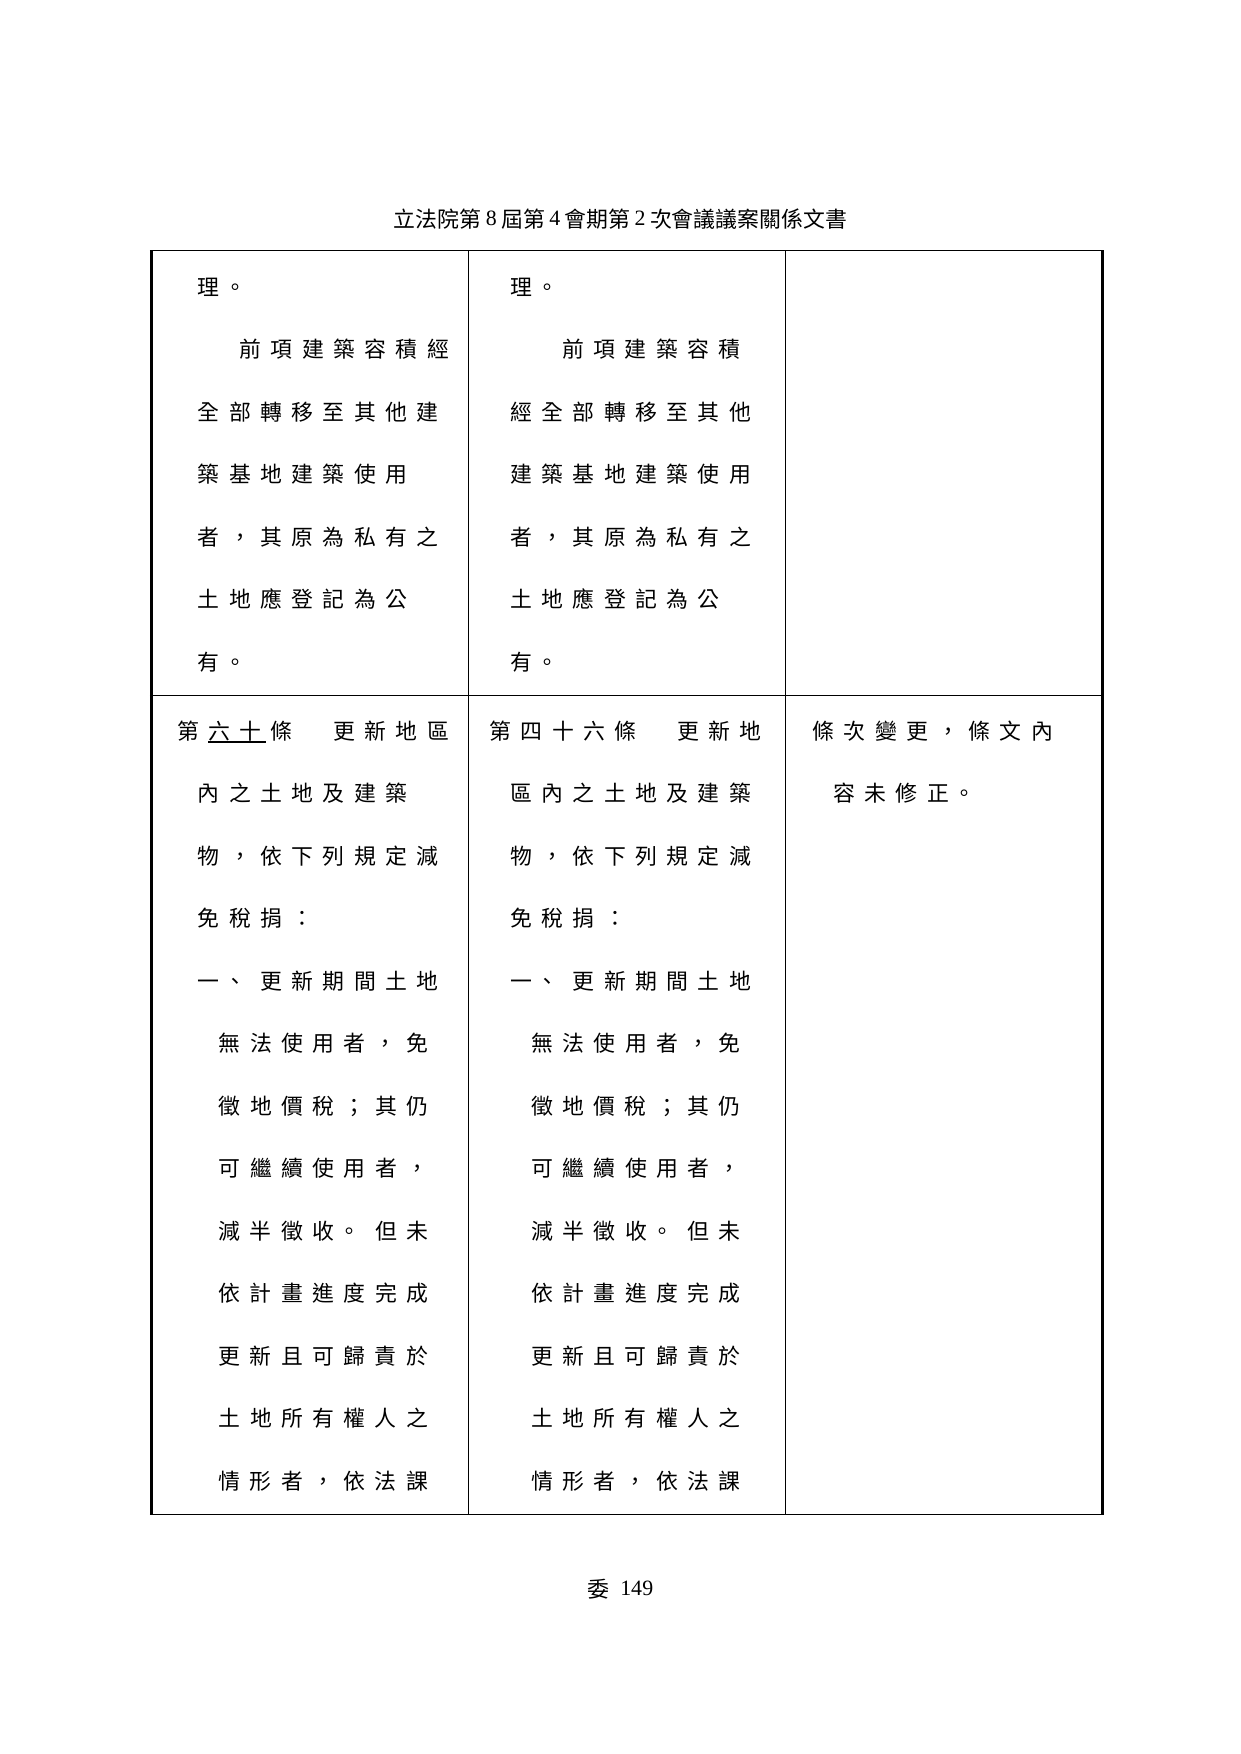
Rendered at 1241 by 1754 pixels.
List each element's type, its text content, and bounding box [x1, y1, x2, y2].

table_cell 理。 前項建築容積經全部轉移至其他建築基地建築使用者，其原為私有之土地應登記為公有。 [469, 251, 785, 694]
table_cell 條次變更，條文內容未修正。 [786, 696, 1101, 1514]
table_cell [786, 251, 1101, 694]
table_cell 理。 前項建築容積經全部轉移至其他建築基地建築使用者，其原為私有之土地應登記為公有。 [153, 251, 468, 694]
table_cell 第四十六條 更新地區內之土地及建築物，依下列規定減免稅捐： 一、更新期間土地無法使用者，免徵地價稅；其仍可繼續使用者，減半徵收。但未依計畫進度完成更新且可歸責於土地所有權人之情形者，依法課 [469, 696, 785, 1514]
table_cell 第六十條 更新地區內之土地及建築物，依下列規定減免稅捐： 一、更新期間土地無法使用者，免徵地價稅；其仍可繼續使用者，減半徵收。但未依計畫進度完成更新且可歸責於土地所有權人之情形者，依法課 [153, 696, 468, 1514]
